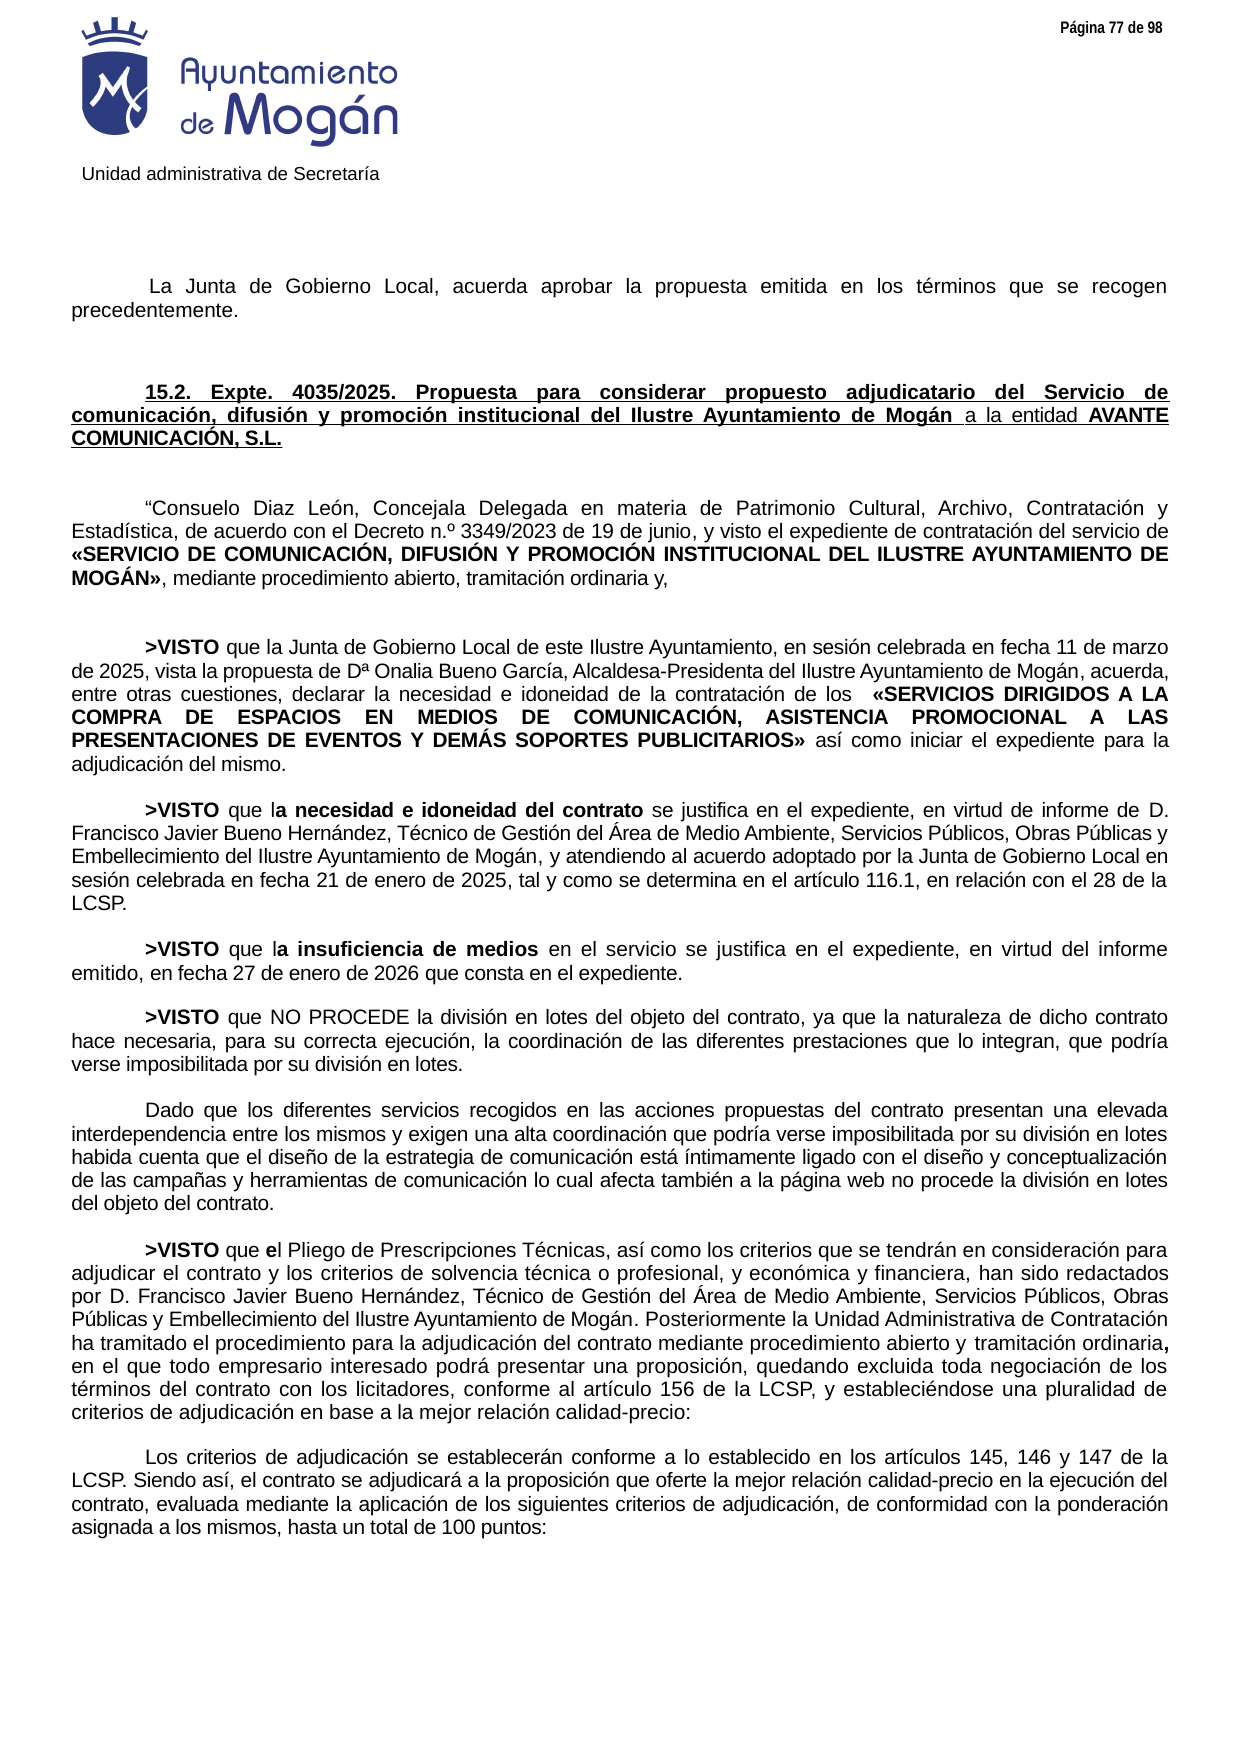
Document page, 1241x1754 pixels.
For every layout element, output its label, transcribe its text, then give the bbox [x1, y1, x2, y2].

text >VISTO que la insuficiencia de medios en el servicio se justifica en el expediente, en virtud del informe emitido, en fecha 27 de enero de 2026 que consta en el expediente. [71, 938, 1169, 984]
text COMUNICACIÓN, S.L. [71, 425, 1169, 450]
text >VISTO que la Junta de Gobierno Local de este Ilustre Ayuntamiento, en sesión celebrada en fecha 11 de marzo de 2025, vista la propuesta de Dª Onalia Bueno García, Alcaldesa-Presidenta del Ilustre Ayuntamiento de Mogán, acuerda, entre otras cuestiones, declarar la necesidad e idoneidad de la contratación de los «SERVICIOS DIRIGIDOS A LA COMPRA DE ESPACIOS EN MEDIOS DE COMUNICACIÓN, ASISTENCIA PROMOCIONAL A LAS PRESENTACIONES DE EVENTOS Y DEMÁS SOPORTES PUBLICITARIOS» así como iniciar el expediente para la adjudicación del mismo. [71, 636, 1169, 775]
text >VISTO que la necesidad e idoneidad del contrato se justifica en el expediente, en virtud de informe de D. Francisco Javier Bueno Hernández, Técnico de Gestión del Área de Medio Ambiente, Servicios Públicos, Obras Públicas y Embellecimiento del Ilustre Ayuntamiento de Mogán, y atendiendo al acuerdo adoptado por la Junta de Gobierno Local en sesión celebrada en fecha 21 de enero de 2025, tal y como se determina en el artículo 116.1, en relación con el 28 de la LCSP. [71, 798, 1169, 915]
text 15.2. Expte. 4035/2025. Propuesta para considerar propuesto adjudicatario del Servicio de comunicación, difusión y promoción institucional del Ilustre Ayuntamiento de Mogán a la entidad AVANTE [71, 380, 1169, 424]
text >VISTO que NO PROCEDE la división en lotes del objeto del contrato, ya que la naturaleza de dicho contrato hace necesaria, para su correcta ejecución, la coordinación de las diferentes prestaciones que lo integran, que podría verse imposibilitada por su división en lotes. [71, 1006, 1169, 1076]
text >VISTO que el Pliego de Prescripciones Técnicas, así como los criterios que se tendrán en consideración para adjudicar el contrato y los criterios de solvencia técnica o profesional, y económica y financiera, han sido redactados por D. Francisco Javier Bueno Hernández, Técnico de Gestión del Área de Medio Ambiente, Servicios Públicos, Obras Públicas y Embellecimiento del Ilustre Ayuntamiento de Mogán. Posteriormente la Unidad Administrativa de Contratación ha tramitado el procedimiento para la adjudicación del contrato mediante procedimiento abierto y tramitación ordinaria, en el que todo empresario interesado podrá presentar una proposición, quedando excluida toda negociación de los términos del contrato con los licitadores, conforme al artículo 156 de la LCSP, y estableciéndose una pluralidad de criterios de adjudicación en base a la mejor relación calidad-precio: [71, 1238, 1169, 1424]
text La Junta de Gobierno Local, acuerda aprobar la propuesta emitida en los términos que se recogen precedentemente. [71, 275, 1169, 321]
text “Consuelo Diaz León, Concejala Delegada en materia de Patrimonio Cultural, Archivo, Contratación y Estadística, de acuerdo con el Decreto n.º 3349/2023 de 19 de junio, y visto el expediente de contratación del servicio de «SERVICIO DE COMUNICACIÓN, DIFUSIÓN Y PROMOCIÓN INSTITUCIONAL DEL ILUSTRE AYUNTAMIENTO DE MOGÁN», mediante procedimiento abierto, tramitación ordinaria y, [71, 497, 1169, 589]
text Dado que los diferentes servicios recogidos en las acciones propuestas del contrato presentan una elevada interdependencia entre los mismos y exigen una alta coordinación que podría verse imposibilitada por su división en lotes habida cuenta que el diseño de la estrategia de comunicación está íntimamente ligado con el diseño y conceptualización de las campañas y herramientas de comunicación lo cual afecta también a la página web no procede la división en lotes del objeto del contrato. [71, 1099, 1169, 1215]
text Los criterios de adjudicación se establecerán conforme a lo establecido en los artículos 145, 146 y 147 de la LCSP. Siendo así, el contrato se adjudicará a la proposición que oferte la mejor relación calidad-precio en la ejecución del contrato, evaluada mediante la aplicación de los siguientes criterios de adjudicación, de conformidad con la ponderación asignada a los mismos, hasta un total de 100 puntos: [71, 1446, 1169, 1538]
picture [81, 17, 398, 153]
